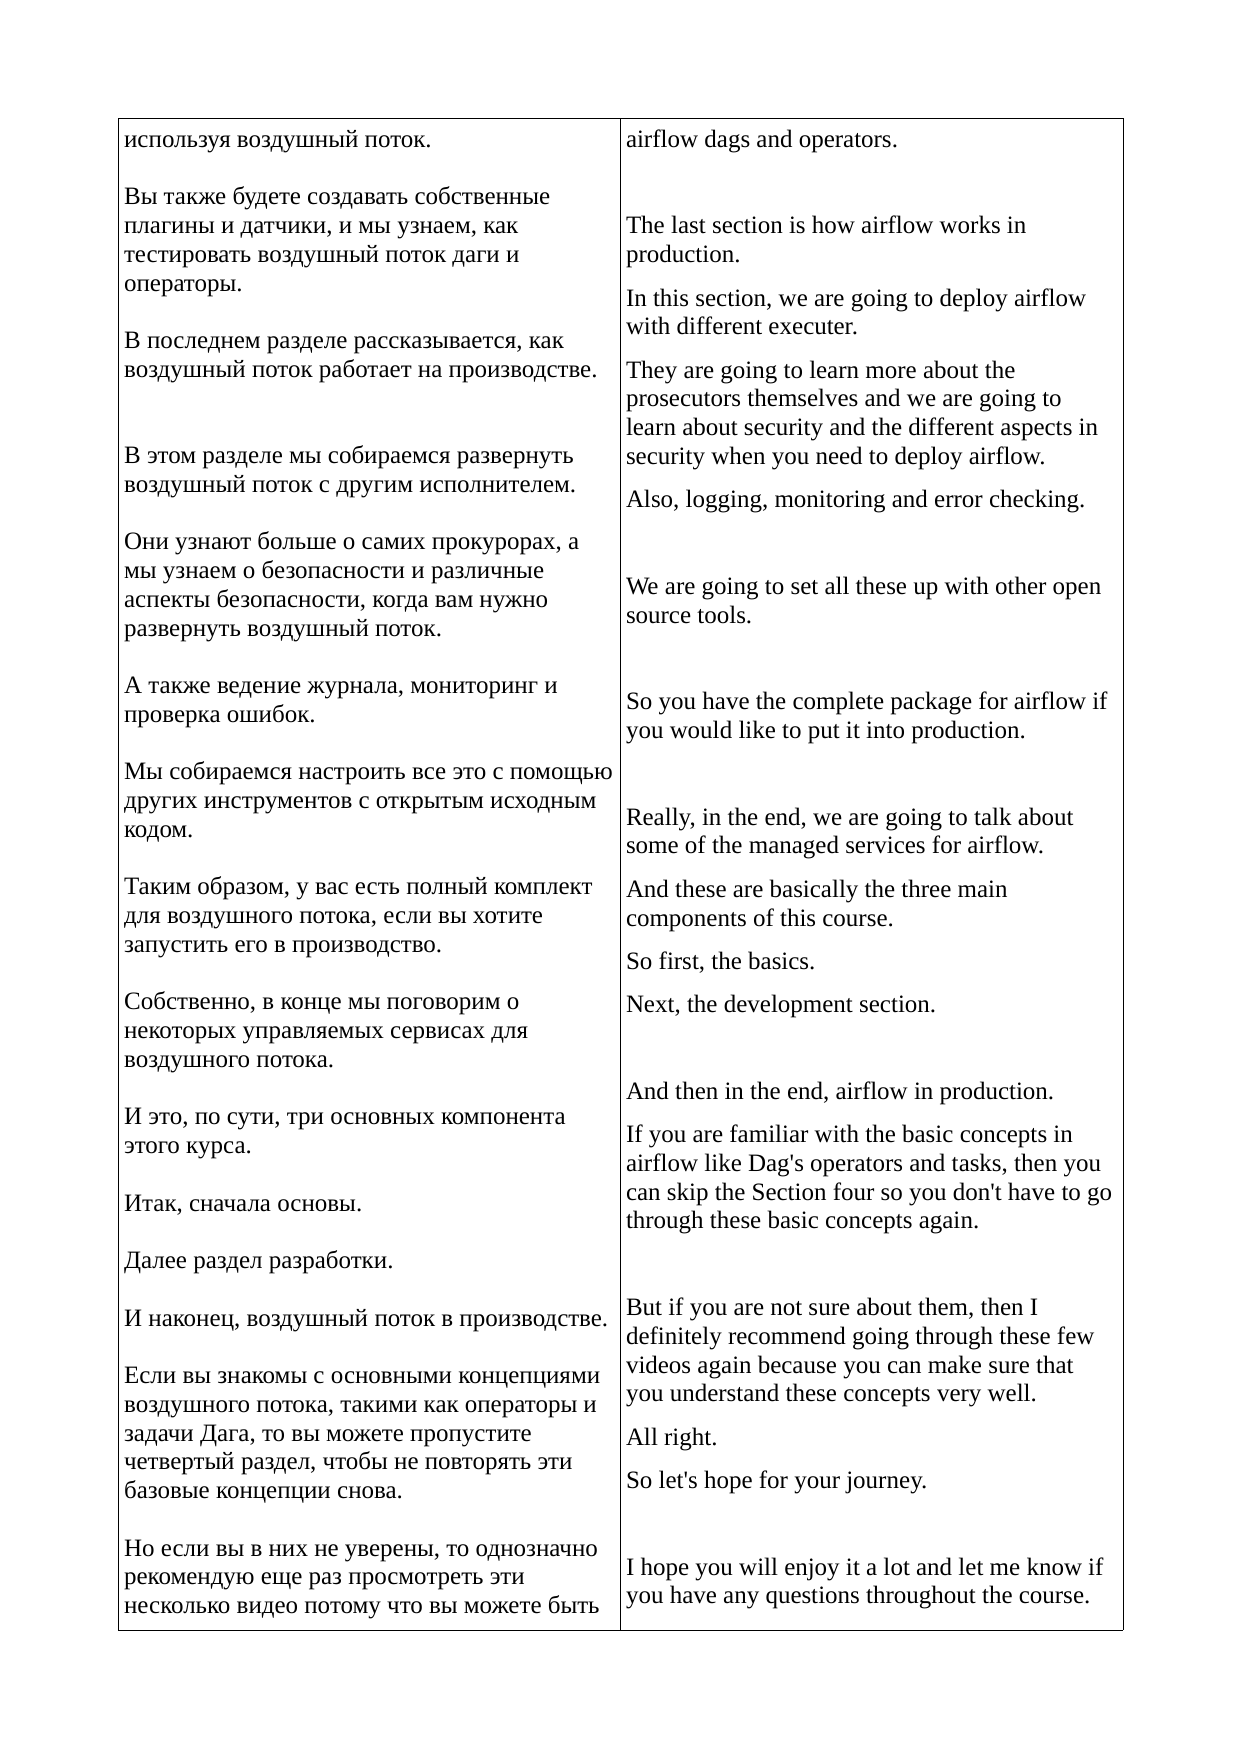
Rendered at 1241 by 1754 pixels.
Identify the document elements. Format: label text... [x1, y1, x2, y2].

table_cell airflow dags and operators. The last section is how airflow works in production. In this section, we are going to deploy airflow with different executer. They are going to learn more about the prosecutors themselves and we are going to learn about security and the different aspects in security when you need to deploy airflow. Also, logging, monitoring and error checking. We are going to set all these up with other open source tools. So you have the complete package for airflow if you would like to put it into production. Really, in the end, we are going to talk about some of the managed services for airflow. And these are basically the three main components of this course. So first, the basics. Next, the development section. And then in the end, airflow in production. If you are familiar with the basic concepts in airflow like Dag's operators and tasks, then you can skip the Section four so you don't have to go through these basic concepts again. But if you are not sure about them, then I definitely recommend going through these few videos again because you can make sure that you understand these concepts very well. All right. So let's hope for your journey. I hope you will enjoy it a lot and let me know if you have any questions throughout the course. [621, 119, 1123, 1629]
table_cell используя воздушный поток. Вы также будете создавать собственные плагины и датчики, и мы узнаем, как тестировать воздушный поток даги и операторы. В последнем разделе рассказывается, как воздушный поток работает на производстве. В этом разделе мы собираемся развернуть воздушный поток с другим исполнителем. Они узнают больше о самих прокурорах, а мы узнаем о безопасности и различные аспекты безопасности, когда вам нужно развернуть воздушный поток. А также ведение журнала, мониторинг и проверка ошибок. Мы собираемся настроить все это с помощью других инструментов с открытым исходным кодом. Таким образом, у вас есть полный комплект для воздушного потока, если вы хотите запустить его в производство. Собственно, в конце мы поговорим о некоторых управляемых сервисах для воздушного потока. И это, по сути, три основных компонента этого курса. Итак, сначала основы. Далее раздел разработки. И наконец, воздушный поток в производстве. Если вы знакомы с основными концепциями воздушного потока, такими как операторы и задачи Дага, то вы можете пропустите четвертый раздел, чтобы не повторять эти базовые концепции снова. Но если вы в них не уверены, то однозначно рекомендую еще раз просмотреть эти несколько видео потому что вы можете быть [119, 119, 620, 1629]
